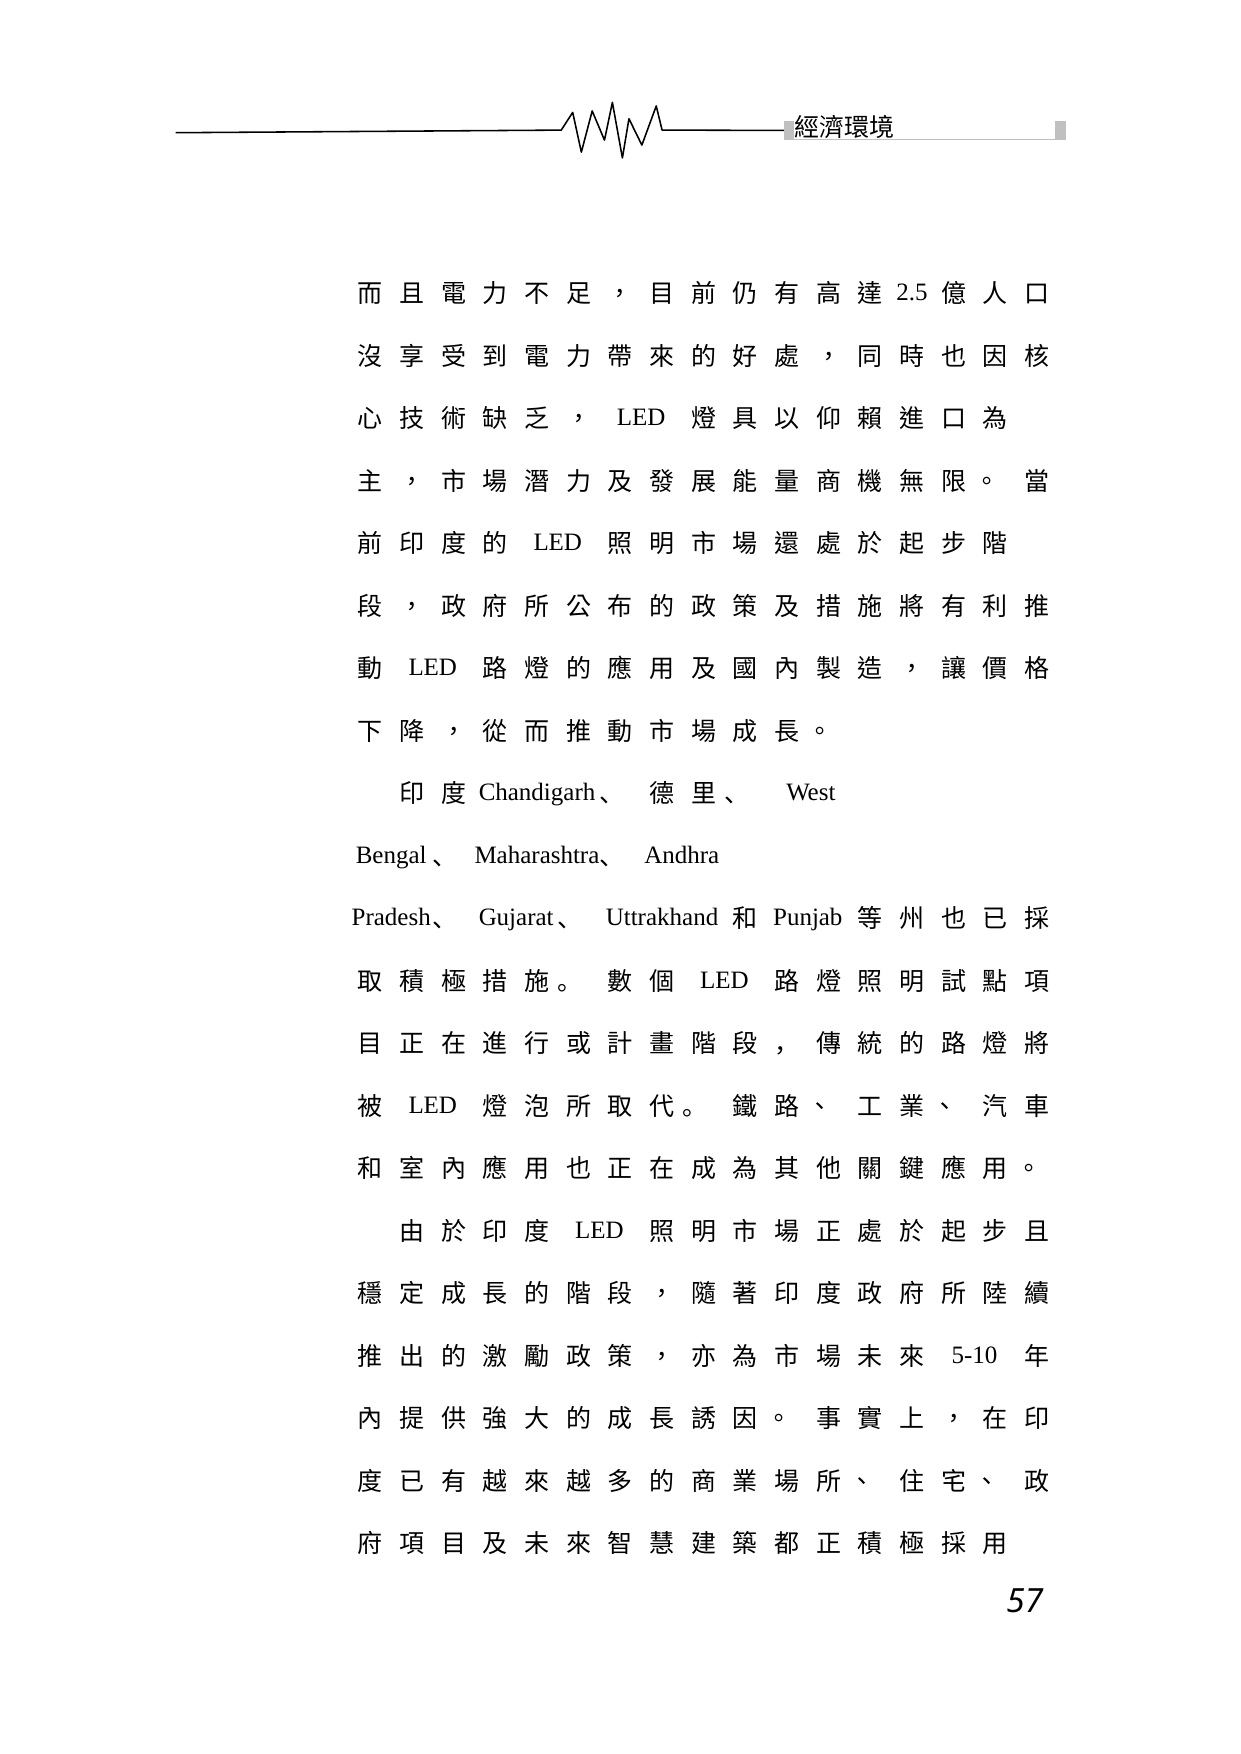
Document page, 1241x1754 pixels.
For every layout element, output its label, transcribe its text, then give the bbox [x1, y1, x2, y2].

text 印度Chandigarh、德里、West Bengal、Maharashtra、Andhra Pradesh、Gujarat、Uttrakhand和Punjab等州也已採取積極措施。數個LED路燈照明試點項目正在進行或計畫階段，傳統的路燈將被LED燈泡所取代。鐵路、工業、汽車和室內應用也正在成為其他關鍵應用。 [330, 750, 1058, 1188]
text 而且電力不足，目前仍有高達2.5億人口沒享受到電力帶來的好處，同時也因核心技術缺乏，LED燈具以仰賴進口為主，市場潛力及發展能量商機無限。當前印度的LED照明市場還處於起步階段，政府所公布的政策及措施將有利推動LED路燈的應用及國內製造，讓價格下降，從而推動市場成長。 [330, 250, 1058, 750]
text 由於印度LED照明市場正處於起步且穩定成長的階段，隨著印度政府所陸續推出的激勵政策，亦為市場未來5-10年內提供強大的成長誘因。事實上，在印度已有越來越多的商業場所、住宅、政府項目及未來智慧建築都正積極採用 [330, 1188, 1058, 1563]
